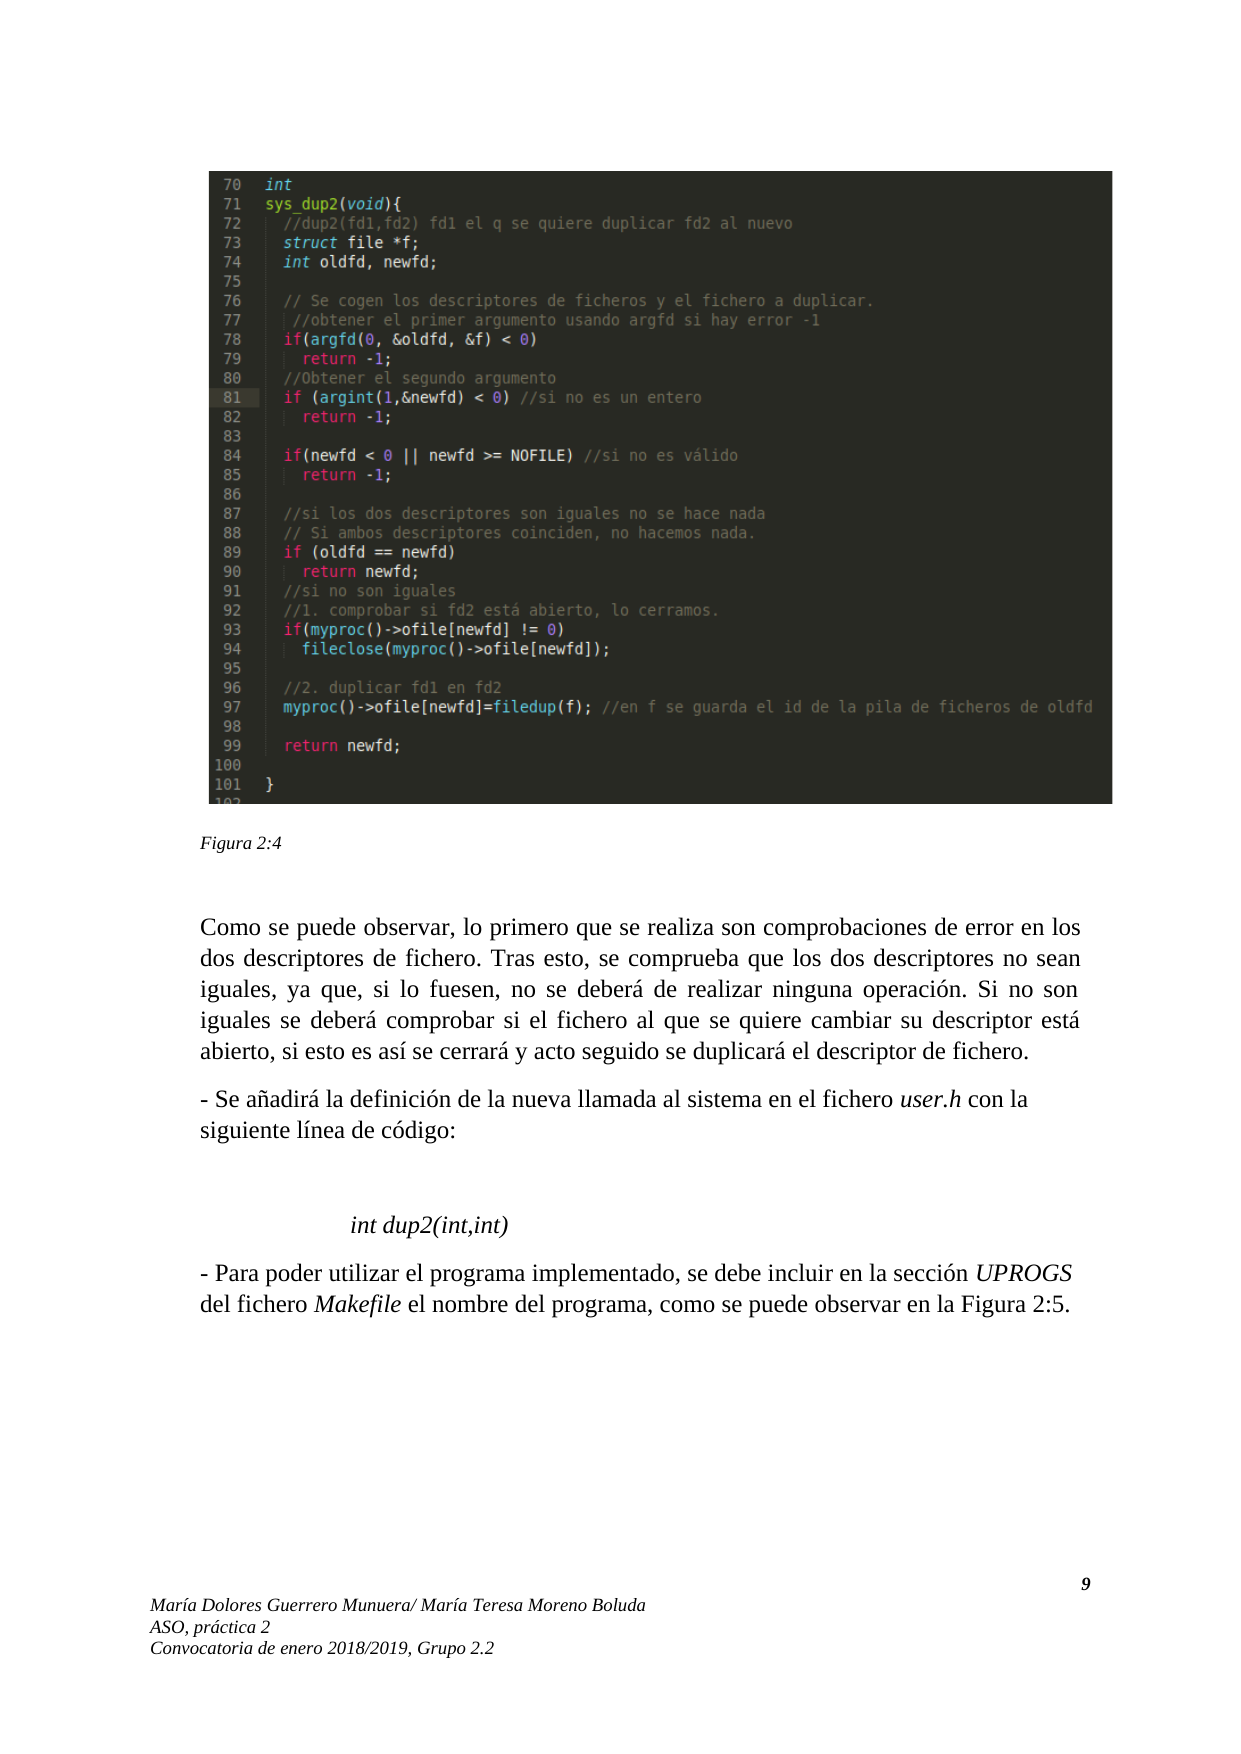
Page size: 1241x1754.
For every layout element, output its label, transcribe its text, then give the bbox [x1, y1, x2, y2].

picture [208, 171, 1113, 804]
text - Para poder utilizar el programa implementado, se debe incluir en la sección UPROGS del fichero Makefile el nombre del programa, como se puede observar en la Figura 2:5. [150, 1258, 1090, 1318]
text Figura 2:4 [150, 832, 1090, 853]
text int dup2(int,int) [150, 1210, 1090, 1239]
text - Se añadirá la definición de la nueva llamada al sistema en el fichero user.h con la siguiente línea de código: [150, 1084, 1090, 1144]
text Como se puede observar, lo primero que se realiza son comprobaciones de error en los dos descriptores de fichero. Tras esto, se comprueba que los dos descriptores no sean iguales, ya que, si lo fuesen, no se deberá de realizar ninguna operación. Si no son iguales se deberá comprobar si el fichero al que se quiere cambiar su descriptor está abierto, si esto es así se cerrará y acto seguido se duplicará el descriptor de fichero. [150, 912, 1090, 1065]
